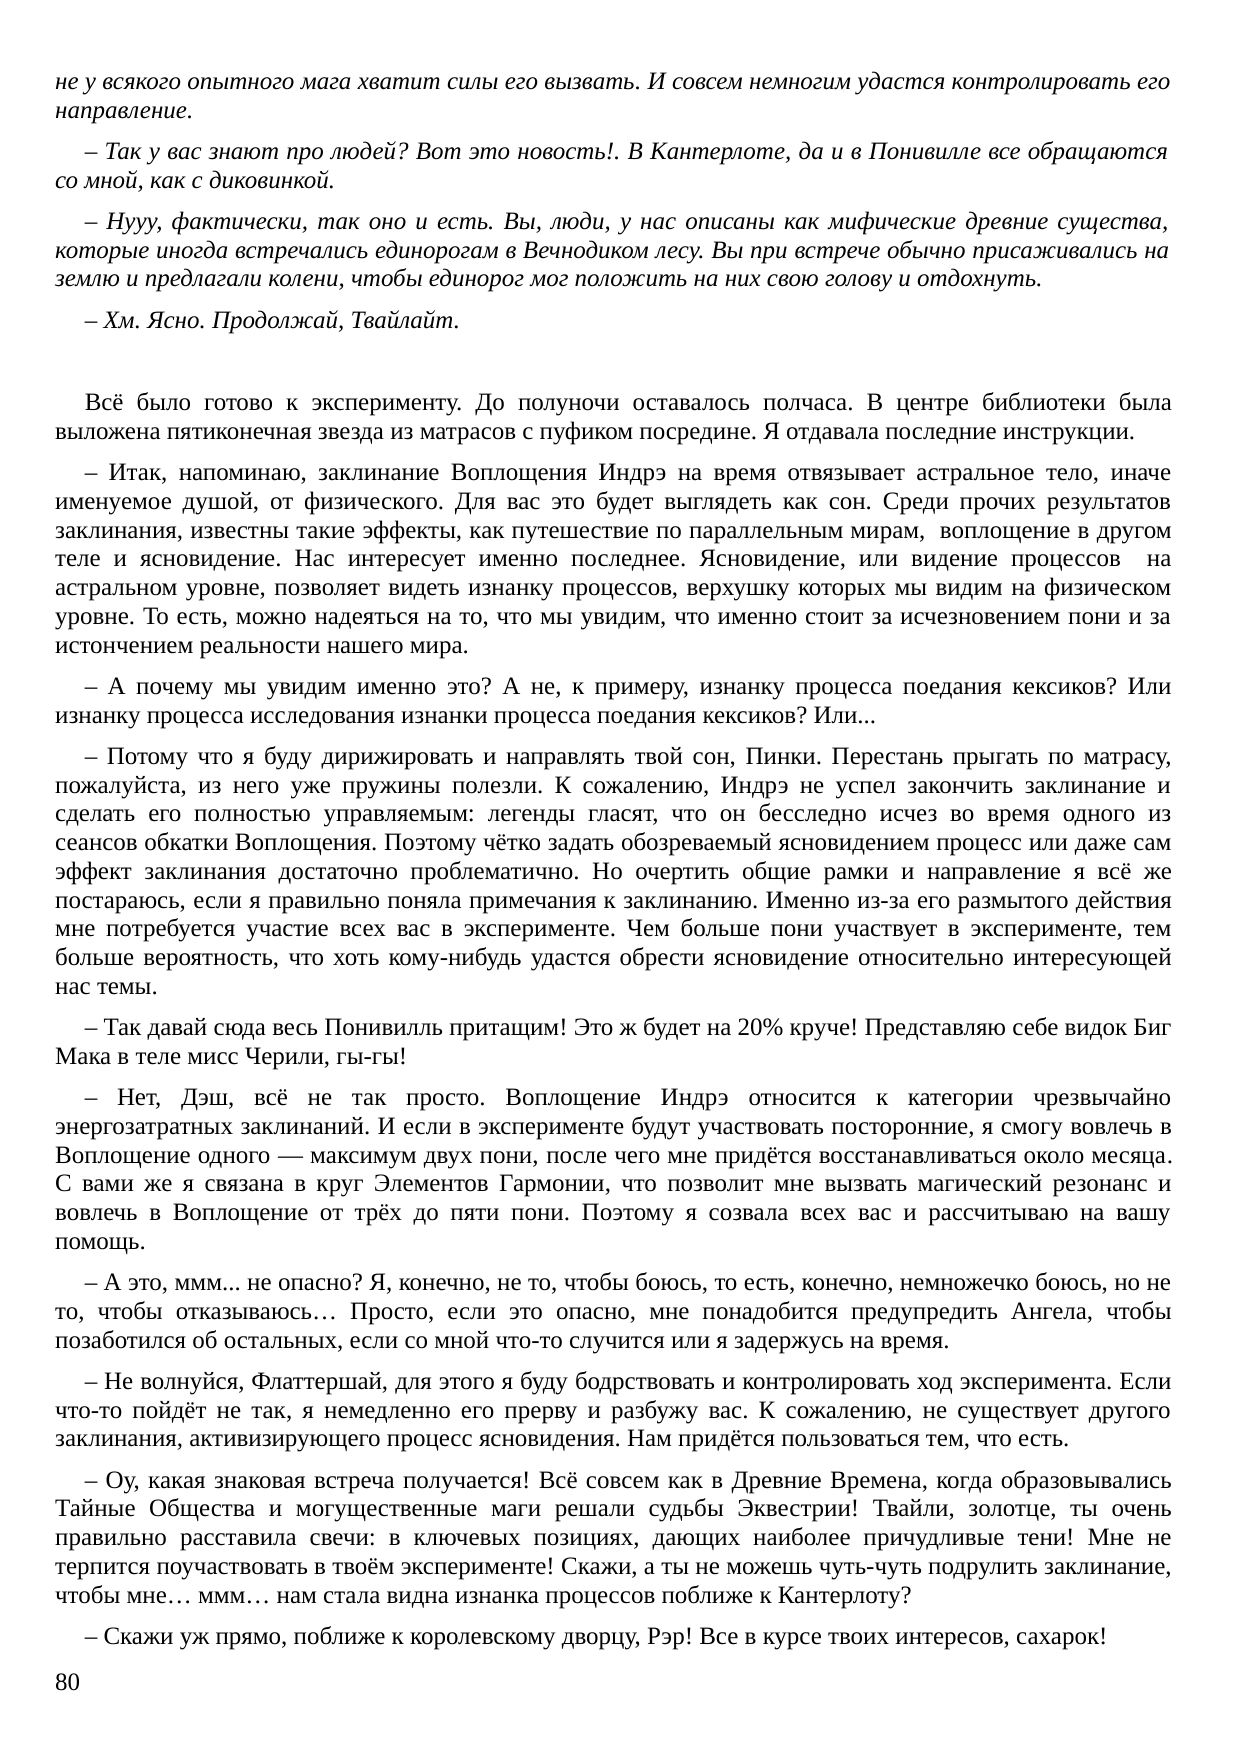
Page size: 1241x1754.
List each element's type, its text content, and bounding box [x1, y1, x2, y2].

text Всё было готово к эксперименту. До полуночи оставалось полчаса. В центре библиотеки была выложена пятиконечная звезда из матрасов с пуфиком посредине. Я отдавала последние инструкции. [55, 387, 1173, 445]
text – Нууу, фактически, так оно и есть. Вы, люди, у нас описаны как мифические древние существа, которые иногда встречались единорогам в Вечнодиком лесу. Вы при встрече обычно присаживались на землю и предлагали колени, чтобы единорог мог положить на них свою голову и отдохнуть. [55, 206, 1173, 292]
text – Итак, напоминаю, заклинание Воплощения Индрэ на время отвязывает астральное тело, иначе именуемое душой, от физического. Для вас это будет выглядеть как сон. Среди прочих результатов заклинания, известны такие эффекты, как путешествие по параллельным мирам, воплощение в другом теле и ясновидение. Нас интересует именно последнее. Ясновидение, или видение процессов на астральном уровне, позволяет видеть изнанку процессов, верхушку которых мы видим на физическом уровне. То есть, можно надеяться на то, что мы увидим, что именно стоит за исчезновением пони и за истончением реальности нашего мира. [55, 457, 1173, 658]
text – Так давай сюда весь Понивилль притащим! Это ж будет на 20% круче! Представляю себе видок Биг Мака в теле мисс Черили, гы-гы! [55, 1012, 1173, 1070]
text – Не волнуйся, Флаттершай, для этого я буду бодрствовать и контролировать ход эксперимента. Если что-то пойдёт не так, я немедленно его прерву и разбужу вас. К сожалению, не существует другого заклинания, активизирующего процесс ясновидения. Нам придётся пользоваться тем, что есть. [55, 1366, 1173, 1452]
text не у всякого опытного мага хватит силы его вызвать. И совсем немногим удастся контролировать его направление. [55, 66, 1173, 123]
text – А это, ммм... не опасно? Я, конечно, не то, чтобы боюсь, то есть, конечно, немножечко боюсь, но не то, чтобы отказываюсь… Просто, если это опасно, мне понадобится предупредить Ангела, чтобы позаботился об остальных, если со мной что-то случится или я задержусь на время. [55, 1267, 1173, 1353]
text – Нет, Дэш, всё не так просто. Воплощение Индрэ относится к категории чрезвычайно энергозатратных заклинаний. И если в эксперименте будут участвовать посторонние, я смогу вовлечь в Воплощение одного — максимум двух пони, после чего мне придётся восстанавливаться около месяца. С вами же я связана в круг Элементов Гармонии, что позволит мне вызвать магический резонанс и вовлечь в Воплощение от трёх до пяти пони. Поэтому я созвала всех вас и рассчитываю на вашу помощь. [55, 1082, 1173, 1255]
text – Потому что я буду дирижировать и направлять твой сон, Пинки. Перестань прыгать по матрасу, пожалуйста, из него уже пружины полезли. К сожалению, Индрэ не успел закончить заклинание и сделать его полностью управляемым: легенды гласят, что он бесследно исчез во время одного из сеансов обкатки Воплощения. Поэтому чётко задать обозреваемый ясновидением процесс или даже сам эффект заклинания достаточно проблематично. Но очертить общие рамки и направление я всё же постараюсь, если я правильно поняла примечания к заклинанию. Именно из-за его размытого действия мне потребуется участие всех вас в эксперименте. Чем больше пони участвует в эксперименте, тем больше вероятность, что хоть кому-нибудь удастся обрести ясновидение относительно интересующей нас темы. [55, 741, 1173, 1000]
text – Оу, какая знаковая встреча получается! Всё совсем как в Древние Времена, когда образовывались Тайные Общества и могущественные маги решали судьбы Эквестрии! Твайли, золотце, ты очень правильно расставила свечи: в ключевых позициях, дающих наиболее причудливые тени! Мне не терпится поучаствовать в твоём эксперименте! Скажи, а ты не можешь чуть-чуть подрулить заклинание, чтобы мне… ммм… нам стала видна изнанка процессов поближе к Кантерлоту? [55, 1465, 1173, 1608]
text – Так у вас знают про людей? Вот это новость!. В Кантерлоте, да и в Понивилле все обращаются со мной, как с диковинкой. [55, 136, 1173, 193]
text – Скажи уж прямо, поближе к королевскому дворцу, Рэр! Все в курсе твоих интересов, сахарок! [55, 1621, 1173, 1650]
text – Хм. Ясно. Продолжай, Твайлайт. [55, 305, 1173, 333]
text – А почему мы увидим именно это? А не, к примеру, изнанку процесса поедания кексиков? Или изнанку процесса исследования изнанки процесса поедания кексиков? Или... [55, 671, 1173, 728]
